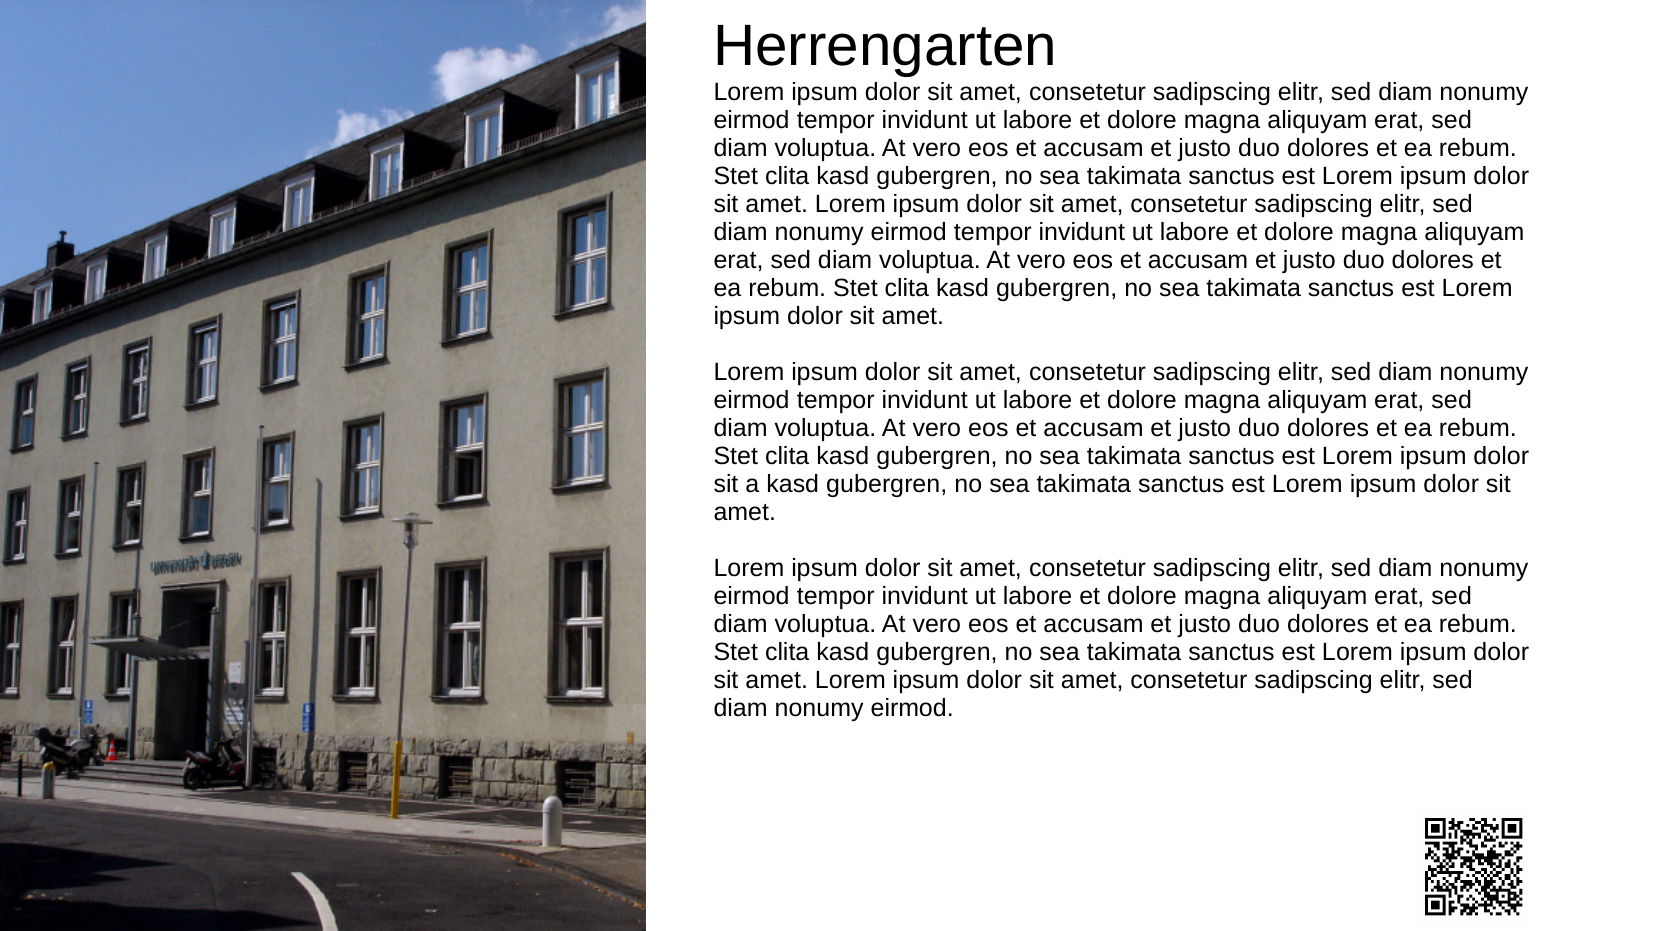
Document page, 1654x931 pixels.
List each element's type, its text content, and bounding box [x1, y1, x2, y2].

picture [0, 0, 646, 931]
title Herrengarten Lorem ipsum dolor sit amet, consetetur sadipscing elitr, sed diam nonumy eirmod tempor invidunt ut labore et dolore magna aliquyam erat, sed diam voluptua. At vero eos et accusam et justo duo dolores et ea rebum. Stet clita kasd gubergren, no sea takimata sanctus est Lorem ipsum dolor sit amet. Lorem ipsum dolor sit amet, consetetur sadipscing elitr, sed diam nonumy eirmod tempor invidunt ut labore et dolore magna aliquyam erat, sed diam voluptua. At vero eos et accusam et justo duo dolores et ea rebum. Stet clita kasd gubergren, no sea takimata sanctus est Lorem ipsum dolor sit amet. Lorem ipsum dolor sit amet, consetetur sadipscing elitr, sed diam nonumy eirmod tempor invidunt ut labore et dolore magna aliquyam erat, sed diam voluptua. At vero eos et accusam et justo duo dolores et ea rebum. Stet clita kasd gubergren, no sea takimata sanctus est Lorem ipsum dolor sit a kasd gubergren, no sea takimata sanctus est Lorem ipsum dolor sit amet. Lorem ipsum dolor sit amet, consetetur sadipscing elitr, sed diam nonumy eirmod tempor invidunt ut labore et dolore magna aliquyam erat, sed diam voluptua. At vero eos et accusam et justo duo dolores et ea rebum. Stet clita kasd gubergren, no sea takimata sanctus est Lorem ipsum dolor sit amet. Lorem ipsum dolor sit amet, consetetur sadipscing elitr, sed diam nonumy eirmod. [713, 0, 1535, 764]
picture [1413, 806, 1534, 927]
